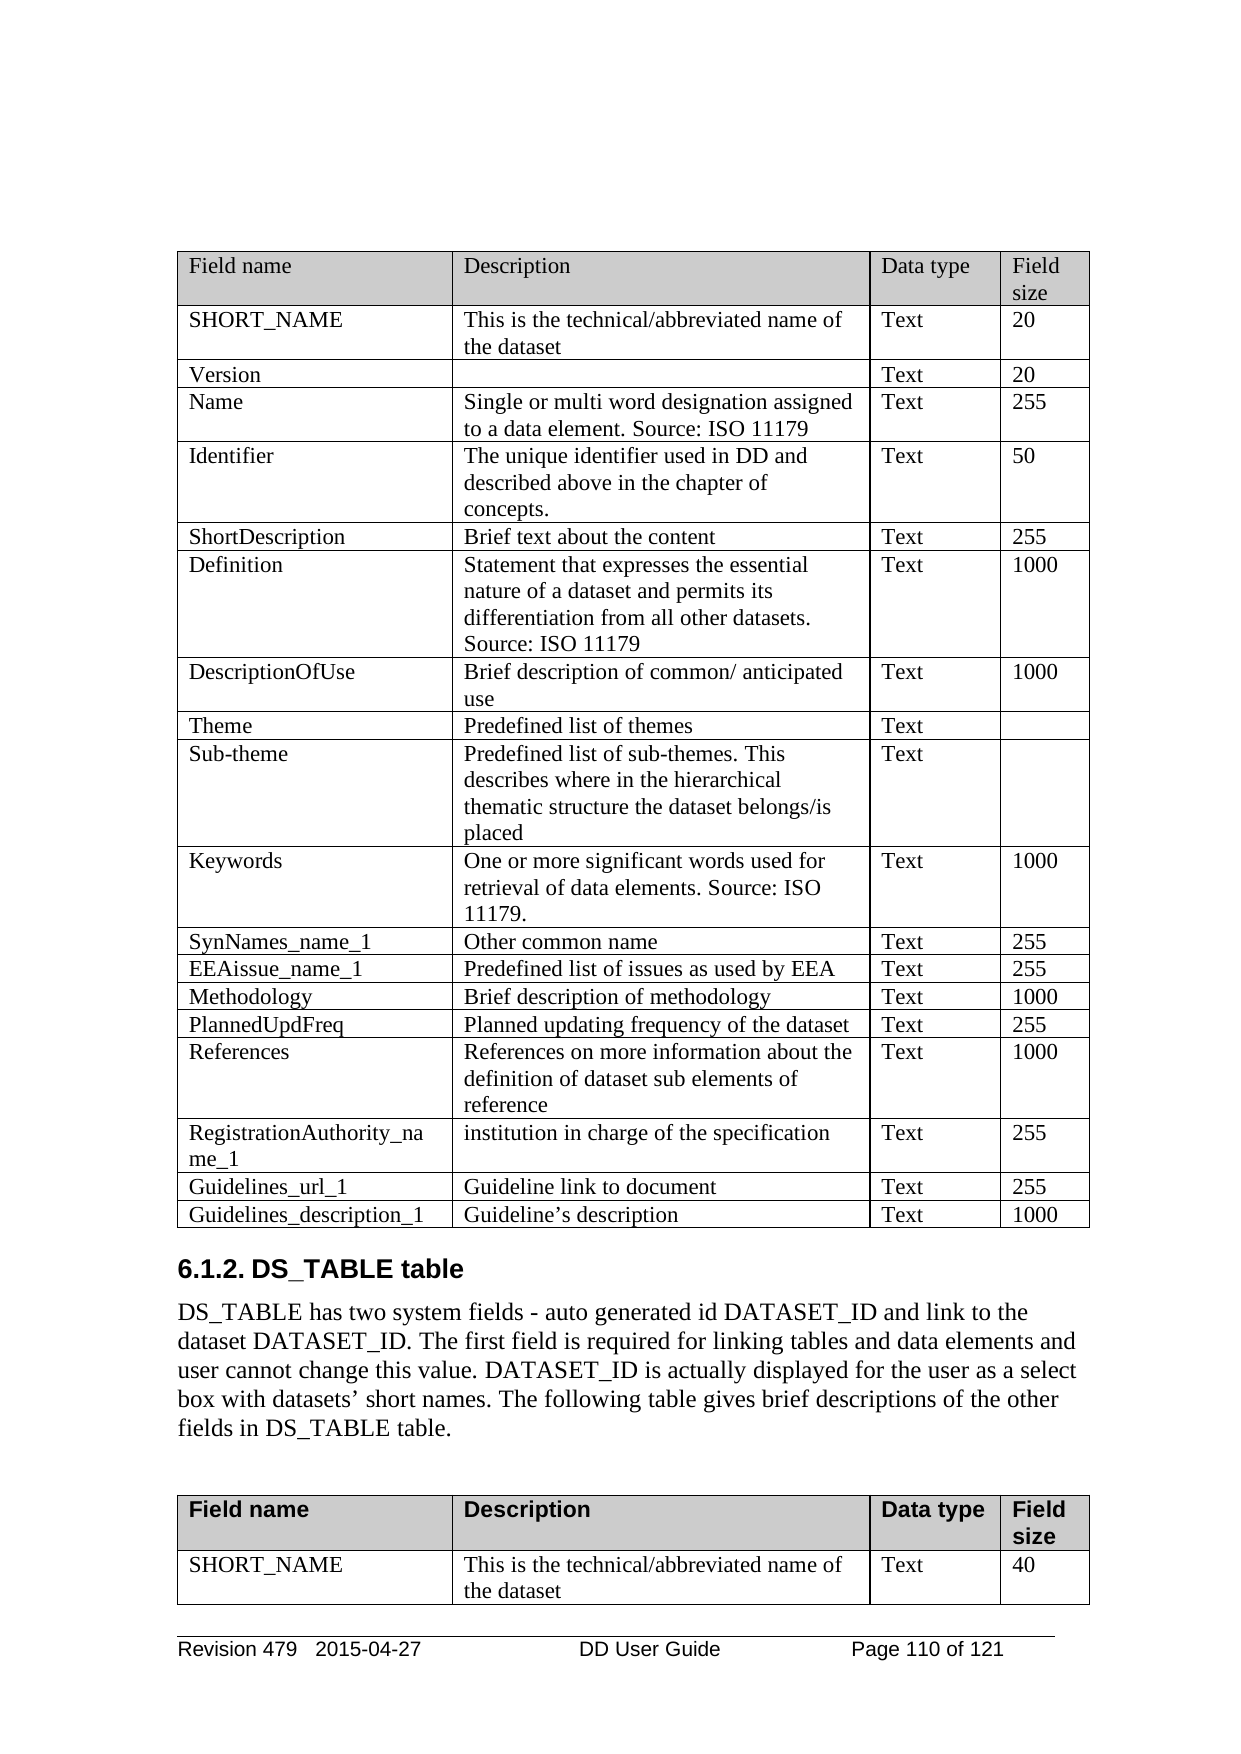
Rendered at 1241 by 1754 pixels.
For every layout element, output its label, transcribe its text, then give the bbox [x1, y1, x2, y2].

table_cell 1000 [1001, 1201, 1089, 1227]
table_header Data type [871, 1496, 1000, 1550]
table_header Description [453, 1496, 869, 1550]
table_cell SHORT_NAME [178, 1551, 452, 1604]
table_cell Predefined list of themes [453, 712, 869, 738]
table_cell Name [178, 388, 452, 441]
table_cell 1000 [1001, 1038, 1089, 1118]
table_cell Brief description of methodology [453, 983, 869, 1009]
table_cell Definition [178, 551, 452, 657]
table_cell 255 [1001, 1119, 1089, 1172]
table_cell 255 [1001, 523, 1089, 549]
table_cell 1000 [1001, 983, 1089, 1009]
table_cell Methodology [178, 983, 452, 1009]
table_cell Theme [178, 712, 452, 738]
table_cell Text [871, 740, 1000, 846]
table_cell Guidelines_description_1 [178, 1201, 452, 1227]
table_header Field name [178, 252, 452, 305]
table_header Field name [178, 1496, 452, 1550]
table_cell Text [871, 523, 1000, 549]
table_cell Text [871, 306, 1000, 359]
table_cell Text [871, 551, 1000, 657]
table_cell DescriptionOfUse [178, 658, 452, 711]
table_cell Keywords [178, 847, 452, 927]
table_cell 255 [1001, 928, 1089, 954]
subtitle DS_TABLE table [177, 1253, 1092, 1284]
table_cell Guidelines_url_1 [178, 1173, 452, 1199]
table_cell Guideline’s description [453, 1201, 869, 1227]
table_cell Single or multi word designation assigned to a data element. Source: ISO 11179 [453, 388, 869, 441]
text DS_TABLE has two system fields - auto generated id DATASET_ID and link to the dataset DATASET_ID. The first field is required for linking tables and data elements and user cannot change this value. DATASET_ID is actually displayed for the user as a select box with datasets’ short names. The following table gives brief descriptions of the other fields in DS_TABLE table. [177, 1297, 1092, 1442]
table_cell Version [178, 360, 452, 387]
table_cell Text [871, 983, 1000, 1009]
table_cell 20 [1001, 360, 1089, 387]
table_cell ShortDescription [178, 523, 452, 549]
table_cell [1001, 712, 1089, 738]
table_cell Guideline link to document [453, 1173, 869, 1199]
table_cell 1000 [1001, 847, 1089, 927]
table_cell RegistrationAuthority_name_1 [178, 1119, 452, 1172]
table_cell Text [871, 1010, 1000, 1037]
table_cell Planned updating frequency of the dataset [453, 1010, 869, 1037]
table_cell Other common name [453, 928, 869, 954]
table_cell 50 [1001, 442, 1089, 522]
table_cell Identifier [178, 442, 452, 522]
table_cell SynNames_name_1 [178, 928, 452, 954]
table_cell 255 [1001, 955, 1089, 982]
table_cell Text [871, 928, 1000, 954]
table_header Field size [1001, 1496, 1089, 1550]
table_cell EEAissue_name_1 [178, 955, 452, 982]
table_cell Text [871, 847, 1000, 927]
table_cell PlannedUpdFreq [178, 1010, 452, 1037]
table_cell Statement that expresses the essential nature of a dataset and permits its differentiation from all other datasets. Source: ISO 11179 [453, 551, 869, 657]
table_cell Text [871, 388, 1000, 441]
table_cell References on more information about the definition of dataset sub elements of reference [453, 1038, 869, 1118]
table_cell Brief description of common/ anticipated use [453, 658, 869, 711]
table_cell This is the technical/abbreviated name of the dataset [453, 306, 869, 359]
table_cell 255 [1001, 388, 1089, 441]
table_cell Text [871, 1551, 1000, 1604]
table_cell One or more significant words used for retrieval of data elements. Source: ISO 11179. [453, 847, 869, 927]
table_cell Text [871, 1201, 1000, 1227]
table_cell Predefined list of issues as used by EEA [453, 955, 869, 982]
table_cell Brief text about the content [453, 523, 869, 549]
table_cell Text [871, 658, 1000, 711]
table_cell 255 [1001, 1010, 1089, 1037]
table_cell 1000 [1001, 551, 1089, 657]
table_cell Text [871, 1173, 1000, 1199]
table_cell 255 [1001, 1173, 1089, 1199]
table_cell References [178, 1038, 452, 1118]
table_cell This is the technical/abbreviated name of the dataset [453, 1551, 869, 1604]
table_cell [453, 360, 869, 387]
table_header Description [453, 252, 869, 305]
table_cell 20 [1001, 306, 1089, 359]
table_cell Text [871, 955, 1000, 982]
table_cell The unique identifier used in DD and described above in the chapter of concepts. [453, 442, 869, 522]
table_cell Text [871, 1119, 1000, 1172]
table_cell 40 [1001, 1551, 1089, 1604]
table_cell Text [871, 442, 1000, 522]
table_cell Text [871, 1038, 1000, 1118]
table_header Data type [871, 252, 1000, 305]
table_cell Text [871, 360, 1000, 387]
table_cell SHORT_NAME [178, 306, 452, 359]
table_cell institution in charge of the specification [453, 1119, 869, 1172]
table_cell Text [871, 712, 1000, 738]
table_cell 1000 [1001, 658, 1089, 711]
table_header Field size [1001, 252, 1089, 305]
table_cell Predefined list of sub-themes. This describes where in the hierarchical thematic structure the dataset belongs/is placed [453, 740, 869, 846]
table_cell [1001, 740, 1089, 846]
table_cell Sub-theme [178, 740, 452, 846]
